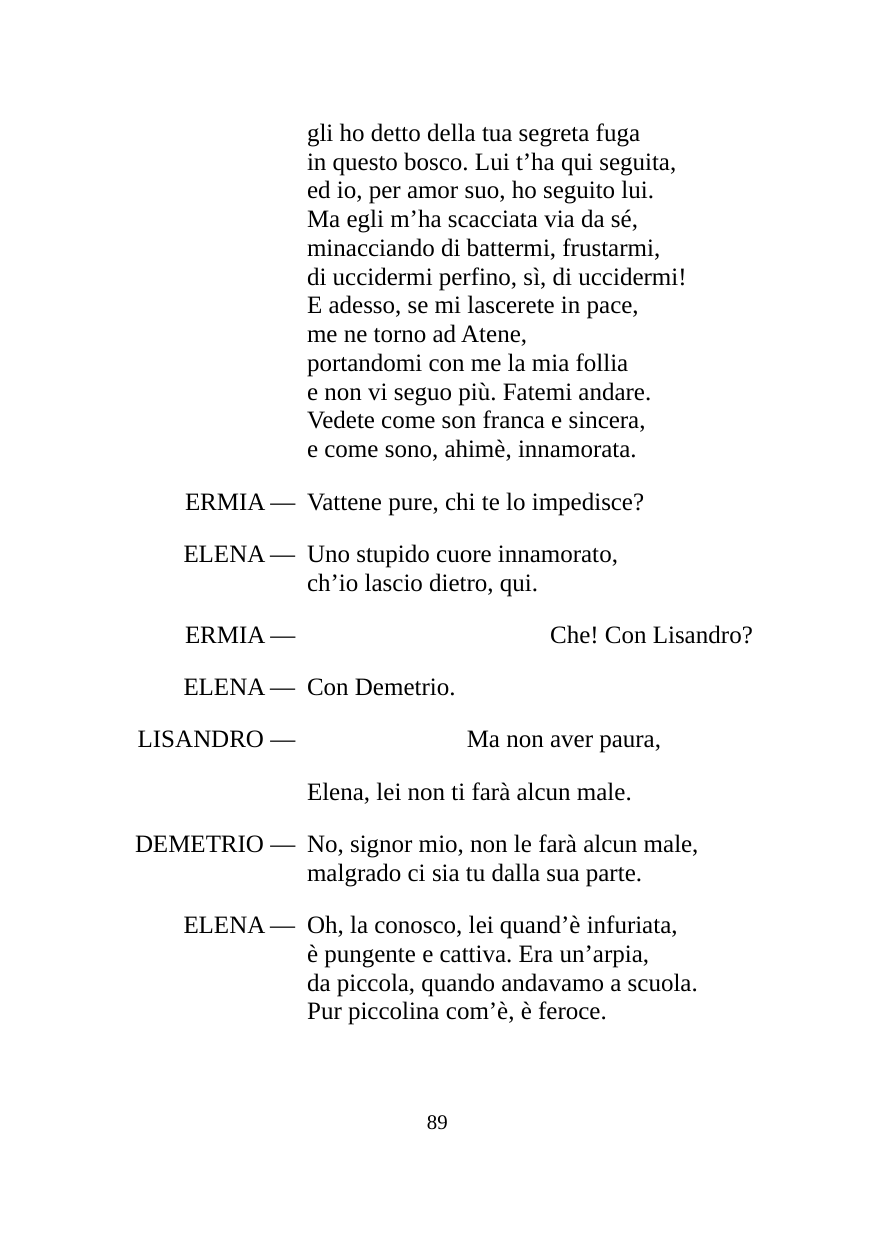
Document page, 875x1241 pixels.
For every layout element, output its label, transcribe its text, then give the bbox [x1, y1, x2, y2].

table_cell ERMIA — [106, 608, 301, 660]
table_cell [301, 608, 544, 660]
table_cell Ma non aver paura, [461, 713, 768, 765]
table_cell Con Demetrio. [301, 660, 768, 713]
table_cell ELENA — [106, 527, 301, 608]
table_cell ELENA — [106, 660, 301, 713]
table_cell DEMETRIO — [106, 817, 301, 898]
table_cell [301, 713, 461, 765]
table_cell [106, 106, 301, 475]
table_cell Che! Con Lisandro? [544, 608, 768, 660]
table_cell gli ho detto della tua segreta fuga in questo bosco. Lui t’ha qui seguita, ed io, per amor suo, ho seguito lui. Ma egli m’ha scacciata via da sé, minacciando di battermi, frustarmi, di uccidermi perfino, sì, di uccidermi! E adesso, se mi lascerete in pace, me ne torno ad Atene, portandomi con me la mia follia e non vi seguo più. Fatemi andare. Vedete come son franca e sincera, e come sono, ahimè, innamorata. [301, 106, 768, 475]
table_cell ERMIA — [106, 475, 301, 527]
table_cell No, signor mio, non le farà alcun male, malgrado ci sia tu dalla sua parte. [301, 817, 768, 898]
table_cell Elena, lei non ti farà alcun male. [301, 765, 768, 817]
table_cell Uno stupido cuore innamorato, ch’io lascio dietro, qui. [301, 527, 768, 608]
table_cell LISANDRO — [106, 713, 301, 817]
table_cell Vattene pure, chi te lo impedisce? [301, 475, 768, 527]
table_cell Oh, la conosco, lei quand’è infuriata, è pungente e cattiva. Era un’arpia, da piccola, quando andavamo a scuola. Pur piccolina com’è, è feroce. [301, 898, 768, 1037]
table_cell ELENA — [106, 898, 301, 1037]
